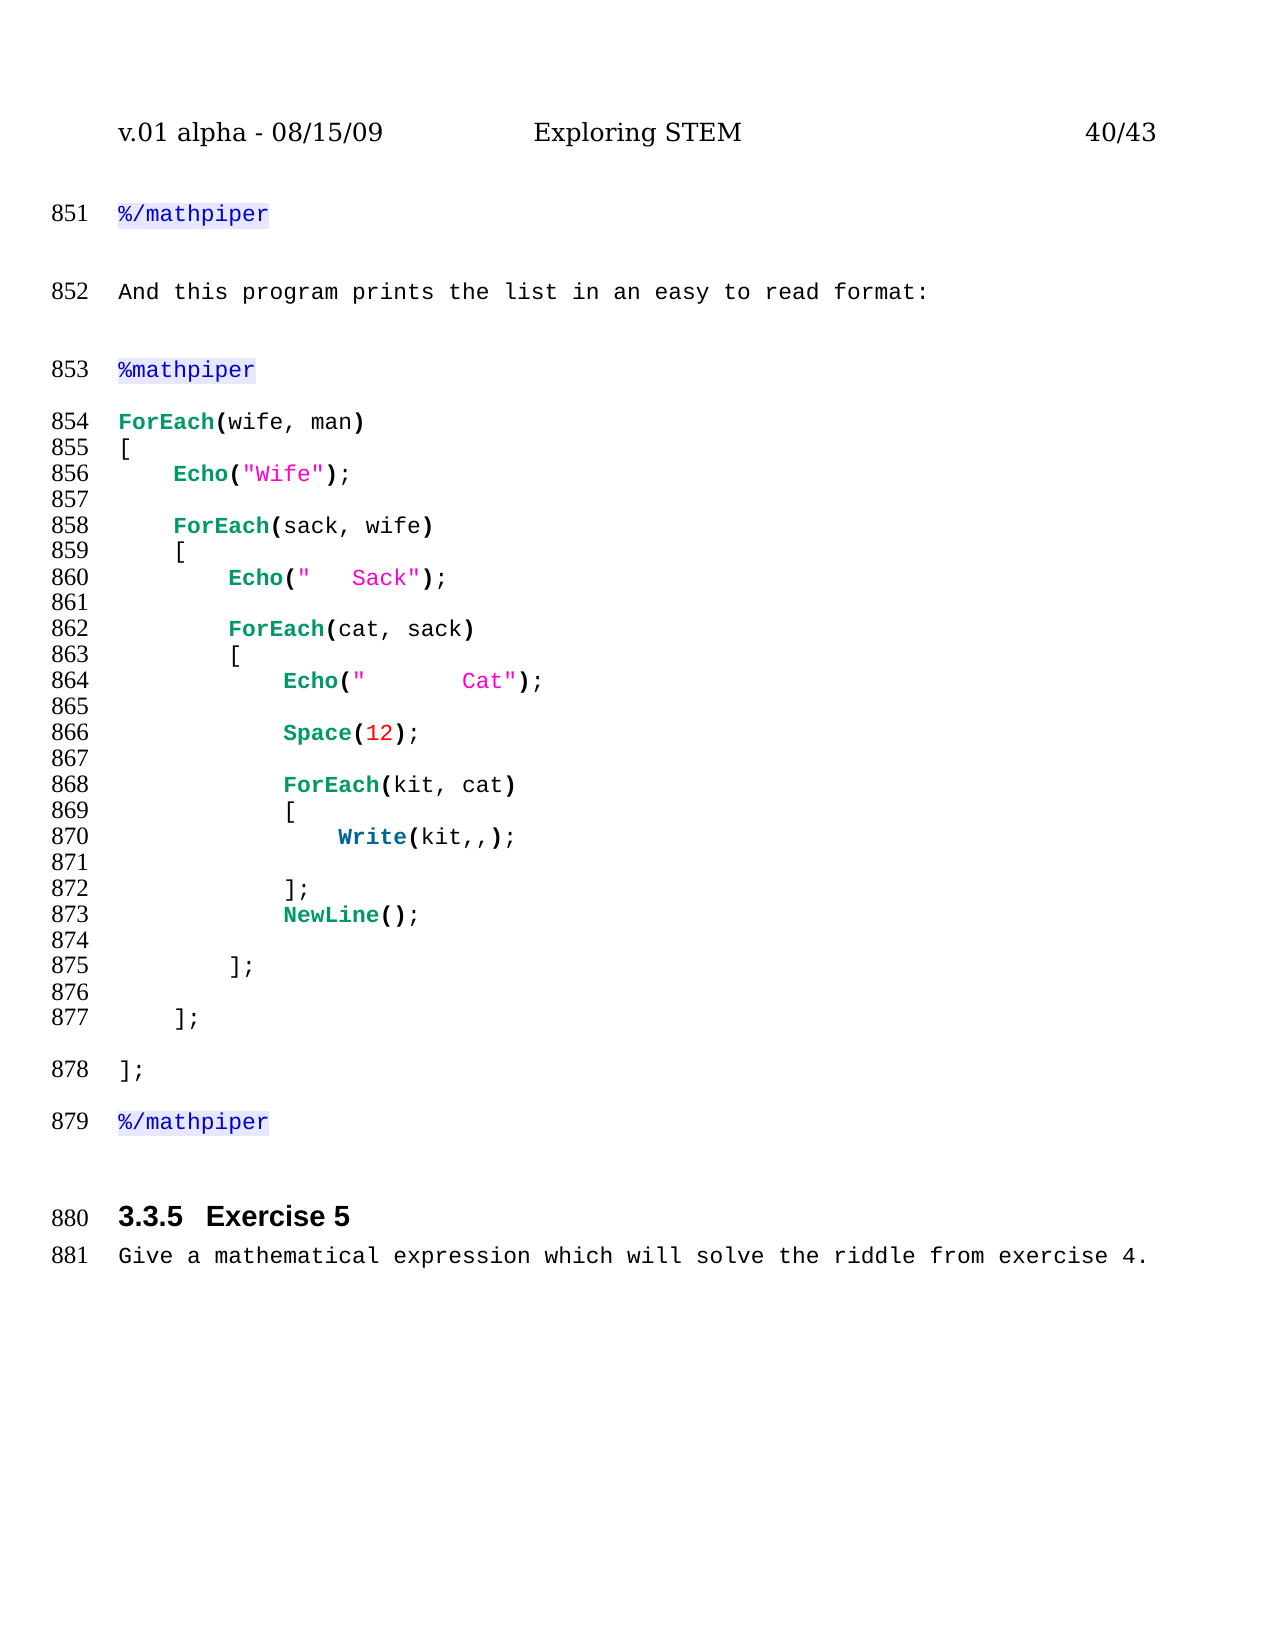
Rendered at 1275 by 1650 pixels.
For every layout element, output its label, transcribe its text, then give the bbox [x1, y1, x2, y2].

text ForEach(cat, sack) [118, 618, 1157, 644]
text [ [118, 540, 1157, 566]
text [ [118, 436, 1157, 462]
text ]; [118, 1007, 1157, 1033]
text ]; [118, 1059, 1157, 1084]
text %/mathpiper [118, 1111, 1157, 1136]
text ]; [118, 877, 1157, 903]
text Echo(" Sack"); [118, 566, 1157, 592]
text Space(12); [118, 721, 1157, 747]
text NewLine(); [118, 903, 1157, 929]
text Echo("Wife"); [118, 462, 1157, 488]
text Echo(" Cat"); [118, 669, 1157, 696]
text [ [118, 644, 1157, 669]
subtitle Exercise 5 [118, 1199, 1157, 1232]
text [ [118, 799, 1157, 825]
text %mathpiper [118, 358, 1157, 384]
text ForEach(wife, man) [118, 410, 1157, 436]
text ForEach(sack, wife) [118, 514, 1157, 540]
text Write(kit,,); [118, 825, 1157, 851]
text Give a mathematical expression which will solve the riddle from exercise 4. [118, 1244, 1157, 1270]
text ForEach(kit, cat) [118, 773, 1157, 799]
text ]; [118, 955, 1157, 981]
text And this program prints the list in an easy to read format: [118, 281, 1157, 306]
text %/mathpiper [118, 203, 1157, 229]
